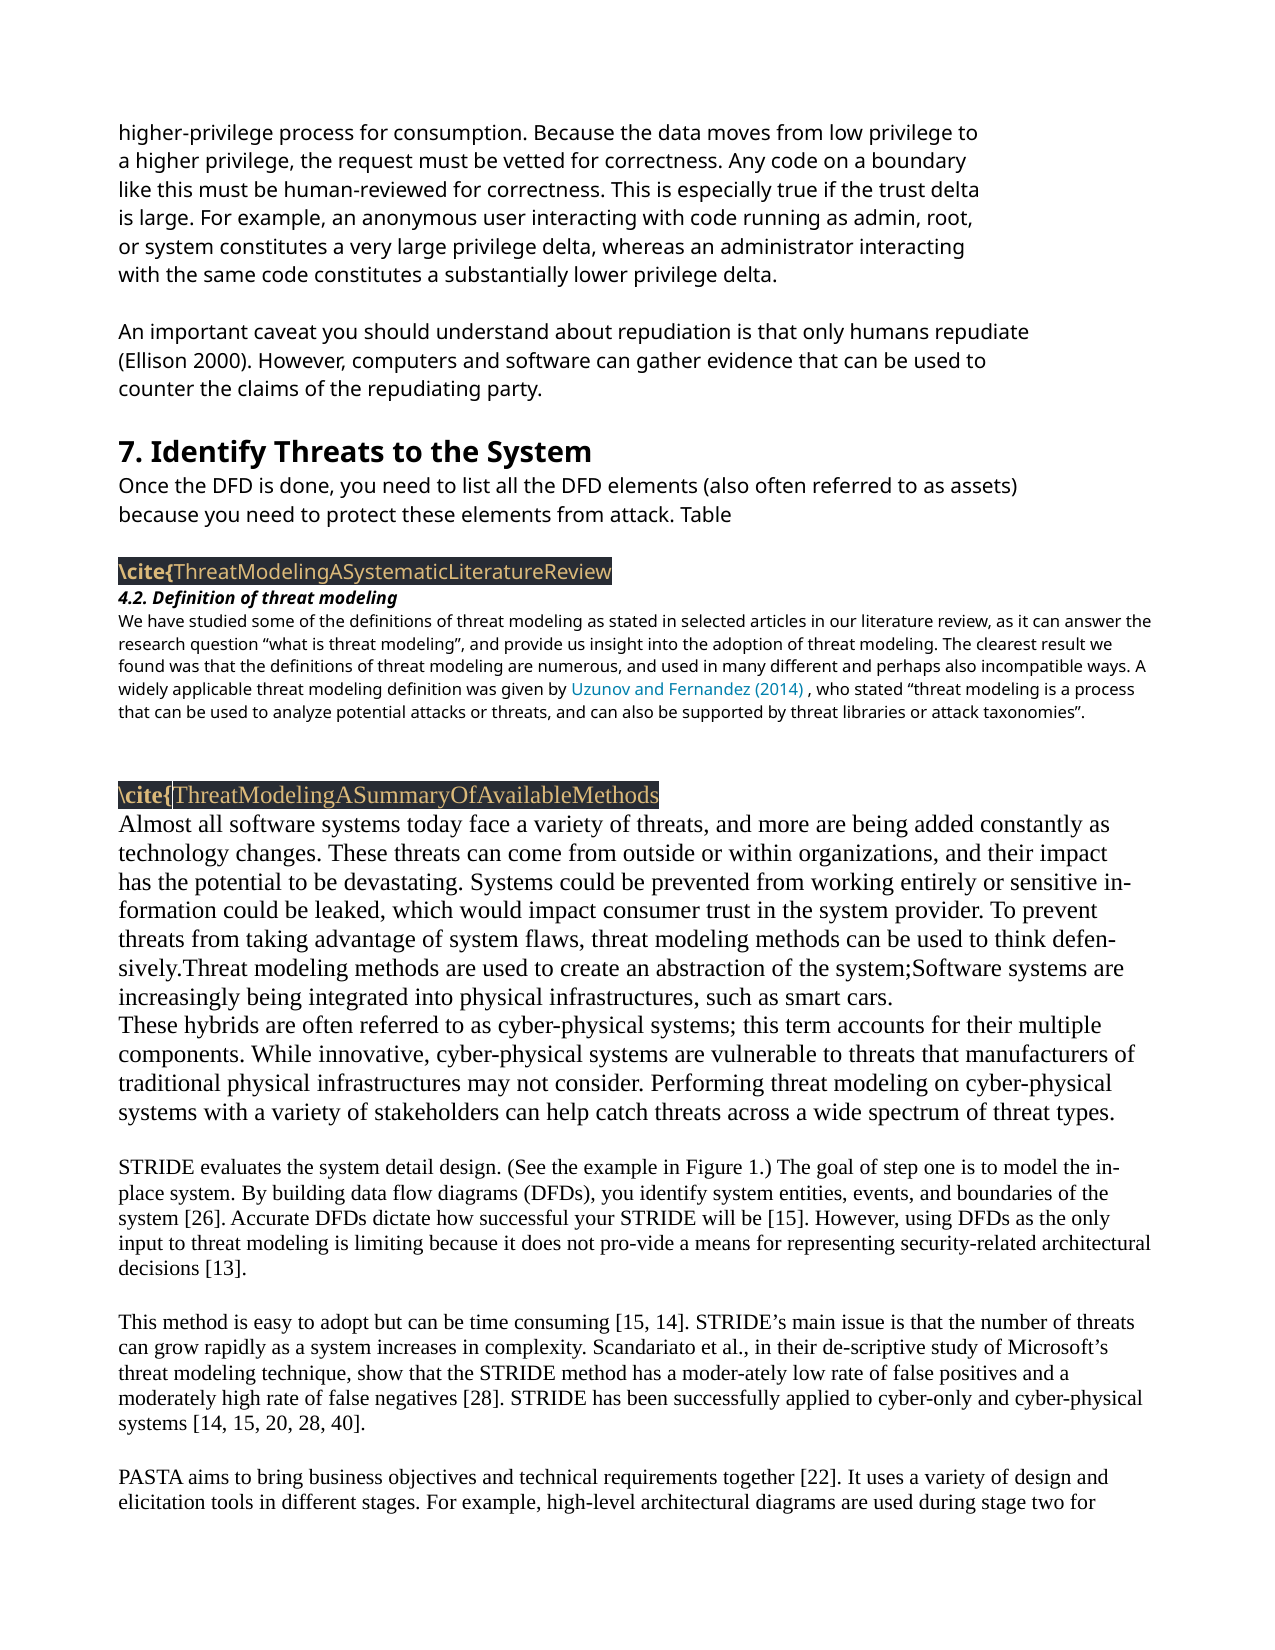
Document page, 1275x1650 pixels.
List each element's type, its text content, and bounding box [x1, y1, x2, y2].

text 7. Identify Threats to the System [118, 432, 1157, 471]
text These hybrids are often referred to as cyber-physical systems; this term accounts for their multiple [118, 1011, 1157, 1039]
text Once the DFD is done, you need to list all the DFD elements (also often referred to as assets) [118, 471, 1157, 500]
text 4.2. Definition of threat modeling [118, 585, 1157, 609]
text \cite{ThreatModelingASummaryOfAvailableMethods [118, 781, 1157, 809]
text This method is easy to adopt but can be time consuming [15, 14]. STRIDE’s main issue is that the number of threats can grow rapidly as a system increases in complexity. Scandariato et al., in their de-scriptive study of Microsoft’s threat modeling technique, show that the STRIDE method has a moder-ately low rate of false positives and a moderately high rate of false negatives [28]. STRIDE has been successfully applied to cyber-only and cyber-physical systems [14, 15, 20, 28, 40]. [118, 1309, 1157, 1435]
text threats from taking advantage of system flaws, threat modeling methods can be used to think defen- [118, 924, 1157, 953]
text higher-privilege process for consumption. Because the data moves from low privilege to [118, 118, 1157, 147]
text formation could be leaked, which would impact consumer trust in the system provider. To prevent [118, 896, 1157, 924]
text or system constitutes a very large privilege delta, whereas an administrator interacting [118, 232, 1157, 260]
text sively.Threat modeling methods are used to create an abstraction of the system;Software systems are increasingly being integrated into physical infrastructures, such as smart cars. [118, 953, 1157, 1011]
text counter the claims of the repudiating party. [118, 374, 1157, 403]
text systems with a variety of stakeholders can help catch threats across a wide spectrum of threat types. [118, 1097, 1157, 1126]
text components. While innovative, cyber-physical systems are vulnerable to threats that manufacturers of [118, 1039, 1157, 1068]
text (Ellison 2000). However, computers and software can gather evidence that can be used to [118, 346, 1157, 374]
text like this must be human-reviewed for correctness. This is especially true if the trust delta [118, 175, 1157, 203]
text with the same code constitutes a substantially lower privilege delta. [118, 260, 1157, 289]
text \cite{ThreatModelingASystematicLiteratureReview [118, 557, 1157, 585]
text technology changes. These threats can come from outside or within organizations, and their impact [118, 838, 1157, 867]
text because you need to protect these elements from attack. Table [118, 500, 1157, 528]
text We have studied some of the definitions of threat modeling as stated in selected articles in our literature review, as it can answer the research question “what is threat modeling”, and provide us insight into the adoption of threat modeling. The clearest result we found was that the definitions of threat modeling are numerous, and used in many different and perhaps also incompatible ways. A widely applicable threat modeling definition was given by Uzunov and Fernandez (2014) , who stated “threat modeling is a process that can be used to analyze potential attacks or threats, and can also be supported by threat libraries or attack taxonomies”. [118, 609, 1157, 723]
text traditional physical infrastructures may not consider. Performing threat modeling on cyber-physical [118, 1068, 1157, 1097]
text has the potential to be devastating. Systems could be prevented from working entirely or sensitive in- [118, 867, 1157, 896]
text a higher privilege, the request must be vetted for correctness. Any code on a boundary [118, 147, 1157, 175]
text An important caveat you should understand about repudiation is that only humans repudiate [118, 317, 1157, 346]
text PASTA aims to bring business objectives and technical requirements together [22]. It uses a variety of design and elicitation tools in different stages. For example, high-level architectural diagrams are used during stage two for [118, 1464, 1157, 1514]
text STRIDE evaluates the system detail design. (See the example in Figure 1.) The goal of step one is to model the in-place system. By building data flow diagrams (DFDs), you identify system entities, events, and boundaries of the system [26]. Accurate DFDs dictate how successful your STRIDE will be [15]. However, using DFDs as the only input to threat modeling is limiting because it does not pro-vide a means for representing security-related architectural decisions [13]. [118, 1154, 1157, 1280]
text Almost all software systems today face a variety of threats, and more are being added constantly as [118, 809, 1157, 838]
text is large. For example, an anonymous user interacting with code running as admin, root, [118, 203, 1157, 232]
